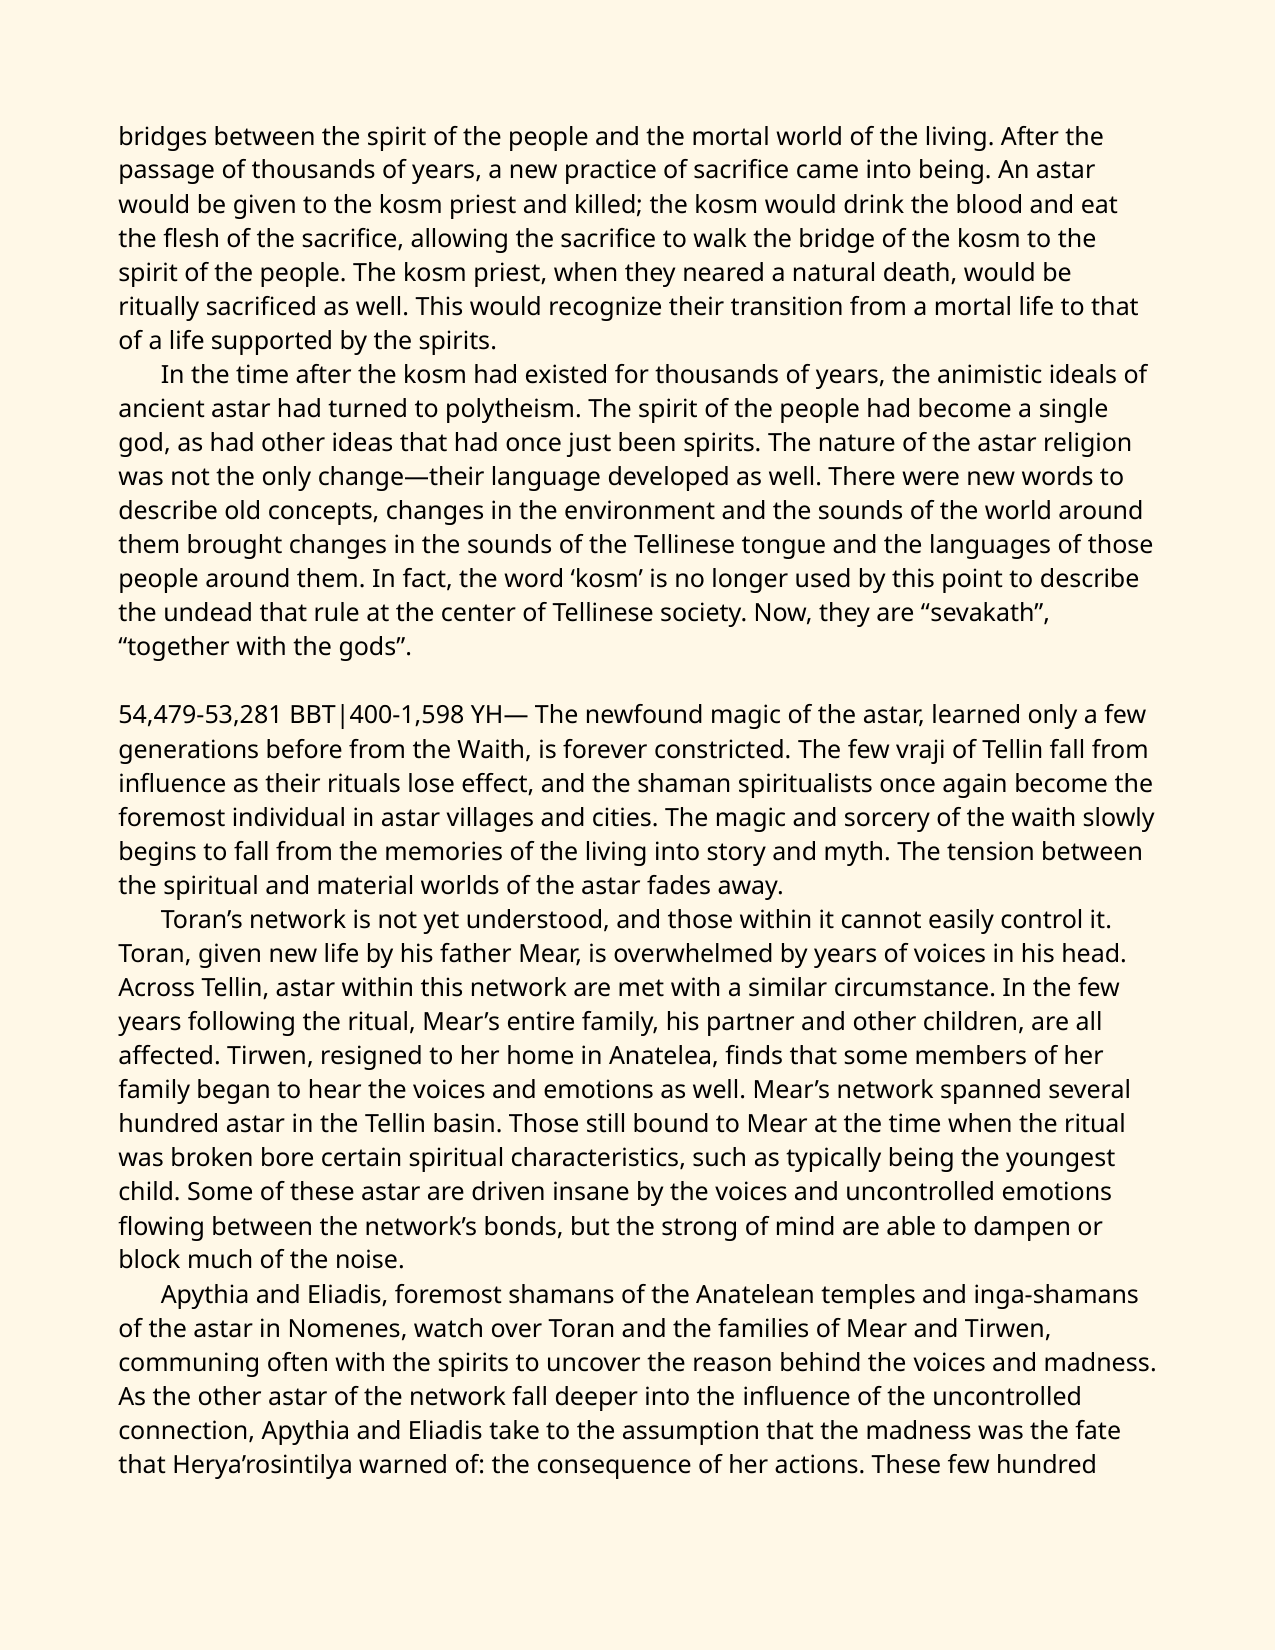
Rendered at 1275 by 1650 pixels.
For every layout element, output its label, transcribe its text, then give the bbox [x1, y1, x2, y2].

text 54,479-53,281 BBT|400-1,598 YH— The newfound magic of the astar, learned only a few generations before from the Waith, is forever constricted. The few vraji of Tellin fall from influence as their rituals lose effect, and the shaman spiritualists once again become the foremost individual in astar villages and cities. The magic and sorcery of the waith slowly begins to fall from the memories of the living into story and myth. The tension between the spiritual and material worlds of the astar fades away. [118, 697, 1157, 902]
text In the time after the kosm had existed for thousands of years, the animistic ideals of ancient astar had turned to polytheism. The spirit of the people had become a single god, as had other ideas that had once just been spirits. The nature of the astar religion was not the only change—their language developed as well. There were new words to describe old concepts, changes in the environment and the sounds of the world around them brought changes in the sounds of the Tellinese tongue and the languages of those people around them. In fact, the word ‘kosm’ is no longer used by this point to describe the undead that rule at the center of Tellinese society. Now, they are “sevakath”, “together with the gods”. [118, 357, 1157, 663]
text Apythia and Eliadis, foremost shamans of the Anatelean temples and inga-shamans of the astar in Nomenes, watch over Toran and the families of Mear and Tirwen, communing often with the spirits to uncover the reason behind the voices and madness. As the other astar of the network fall deeper into the influence of the uncontrolled connection, Apythia and Eliadis take to the assumption that the madness was the fate that Herya’rosintilya warned of: the consequence of her actions. These few hundred [118, 1276, 1157, 1481]
text bridges between the spirit of the people and the mortal world of the living. After the passage of thousands of years, a new practice of sacrifice came into being. An astar would be given to the kosm priest and killed; the kosm would drink the blood and eat the flesh of the sacrifice, allowing the sacrifice to walk the bridge of the kosm to the spirit of the people. The kosm priest, when they neared a natural death, would be ritually sacrificed as well. This would recognize their transition from a mortal life to that of a life supported by the spirits. [118, 118, 1157, 357]
text Toran’s network is not yet understood, and those within it cannot easily control it. Toran, given new life by his father Mear, is overwhelmed by years of voices in his head. Across Tellin, astar within this network are met with a similar circumstance. In the few years following the ritual, Mear’s entire family, his partner and other children, are all affected. Tirwen, resigned to her home in Anatelea, finds that some members of her family began to hear the voices and emotions as well. Mear’s network spanned several hundred astar in the Tellin basin. Those still bound to Mear at the time when the ritual was broken bore certain spiritual characteristics, such as typically being the youngest child. Some of these astar are driven insane by the voices and uncontrolled emotions flowing between the network’s bonds, but the strong of mind are able to dampen or block much of the noise. [118, 902, 1157, 1276]
